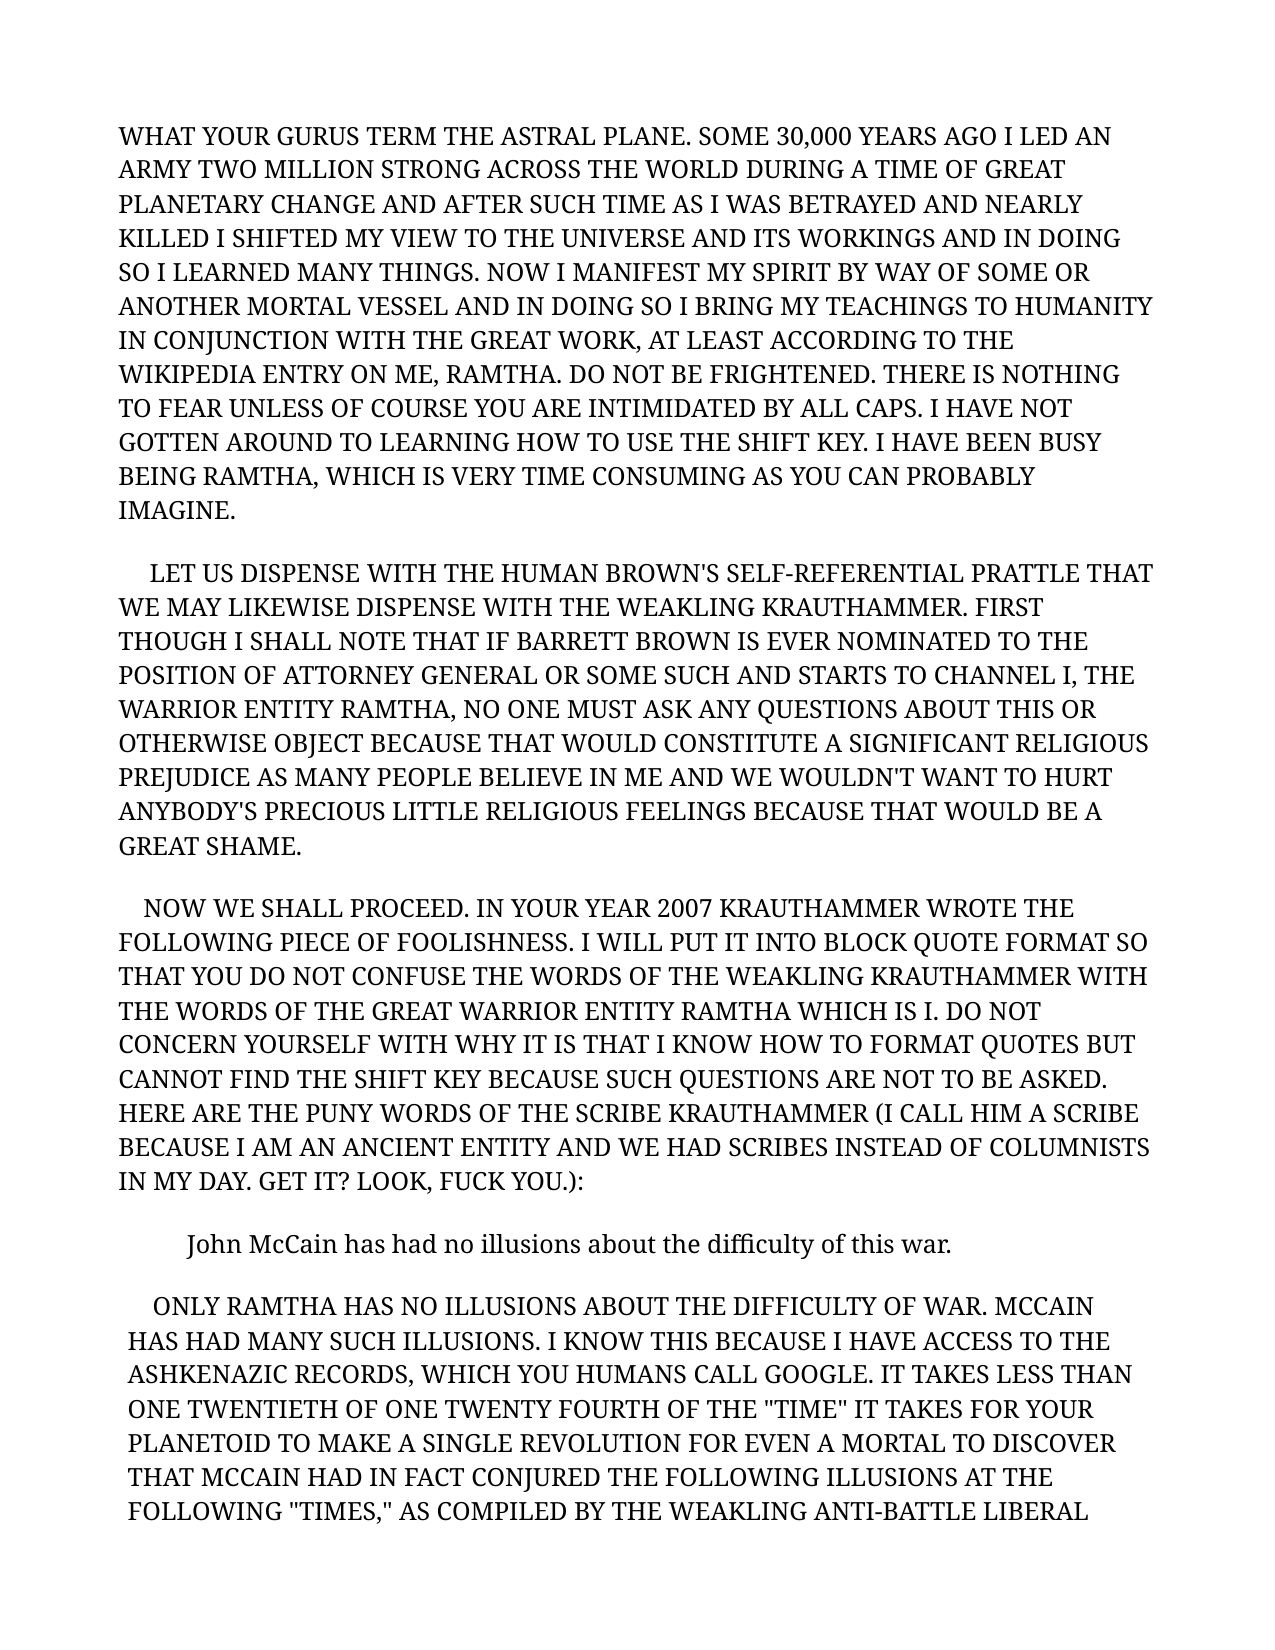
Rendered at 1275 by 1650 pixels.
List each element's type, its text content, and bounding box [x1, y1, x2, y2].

text John McCain has had no illusions about the difficulty of this war. [187, 1226, 1088, 1260]
text ONLY RAMTHA HAS NO ILLUSIONS ABOUT THE DIFFICULTY OF WAR. MCCAIN HAS HAD MANY SUCH ILLUSIONS. I KNOW THIS BECAUSE I HAVE ACCESS TO THE ASHKENAZIC RECORDS, WHICH YOU HUMANS CALL GOOGLE. IT TAKES LESS THAN ONE TWENTIETH OF ONE TWENTY FOURTH OF THE "TIME" IT TAKES FOR YOUR PLANETOID TO MAKE A SINGLE REVOLUTION FOR EVEN A MORTAL TO DISCOVER THAT MCCAIN HAD IN FACT CONJURED THE FOLLOWING ILLUSIONS AT THE FOLLOWING "TIMES," AS COMPILED BY THE WEAKLING ANTI-BATTLE LIBERAL [127, 1289, 1147, 1527]
text LET US DISPENSE WITH THE HUMAN BROWN'S SELF-REFERENTIAL PRATTLE THAT WE MAY LIKEWISE DISPENSE WITH THE WEAKLING KRAUTHAMMER. FIRST THOUGH I SHALL NOTE THAT IF BARRETT BROWN IS EVER NOMINATED TO THE POSITION OF ATTORNEY GENERAL OR SOME SUCH AND STARTS TO CHANNEL I, THE WARRIOR ENTITY RAMTHA, NO ONE MUST ASK ANY QUESTIONS ABOUT THIS OR OTHERWISE OBJECT BECAUSE THAT WOULD CONSTITUTE A SIGNIFICANT RELIGIOUS PREJUDICE AS MANY PEOPLE BELIEVE IN ME AND WE WOULDN'T WANT TO HURT ANYBODY'S PRECIOUS LITTLE RELIGIOUS FEELINGS BECAUSE THAT WOULD BE A GREAT SHAME. [118, 556, 1157, 862]
text WHAT YOUR GURUS TERM THE ASTRAL PLANE. SOME 30,000 YEARS AGO I LED AN ARMY TWO MILLION STRONG ACROSS THE WORLD DURING A TIME OF GREAT PLANETARY CHANGE AND AFTER SUCH TIME AS I WAS BETRAYED AND NEARLY KILLED I SHIFTED MY VIEW TO THE UNIVERSE AND ITS WORKINGS AND IN DOING SO I LEARNED MANY THINGS. NOW I MANIFEST MY SPIRIT BY WAY OF SOME OR ANOTHER MORTAL VESSEL AND IN DOING SO I BRING MY TEACHINGS TO HUMANITY IN CONJUNCTION WITH THE GREAT WORK, AT LEAST ACCORDING TO THE WIKIPEDIA ENTRY ON ME, RAMTHA. DO NOT BE FRIGHTENED. THERE IS NOTHING TO FEAR UNLESS OF COURSE YOU ARE INTIMIDATED BY ALL CAPS. I HAVE NOT GOTTEN AROUND TO LEARNING HOW TO USE THE SHIFT KEY. I HAVE BEEN BUSY BEING RAMTHA, WHICH IS VERY TIME CONSUMING AS YOU CAN PROBABLY IMAGINE. [118, 118, 1157, 527]
text NOW WE SHALL PROCEED. IN YOUR YEAR 2007 KRAUTHAMMER WROTE THE FOLLOWING PIECE OF FOOLISHNESS. I WILL PUT IT INTO BLOCK QUOTE FORMAT SO THAT YOU DO NOT CONFUSE THE WORDS OF THE WEAKLING KRAUTHAMMER WITH THE WORDS OF THE GREAT WARRIOR ENTITY RAMTHA WHICH IS I. DO NOT CONCERN YOURSELF WITH WHY IT IS THAT I KNOW HOW TO FORMAT QUOTES BUT CANNOT FIND THE SHIFT KEY BECAUSE SUCH QUESTIONS ARE NOT TO BE ASKED. HERE ARE THE PUNY WORDS OF THE SCRIBE KRAUTHAMMER (I CALL HIM A SCRIBE BECAUSE I AM AN ANCIENT ENTITY AND WE HAD SCRIBES INSTEAD OF COLUMNISTS IN MY DAY. GET IT? LOOK, FUCK YOU.): [118, 891, 1157, 1197]
